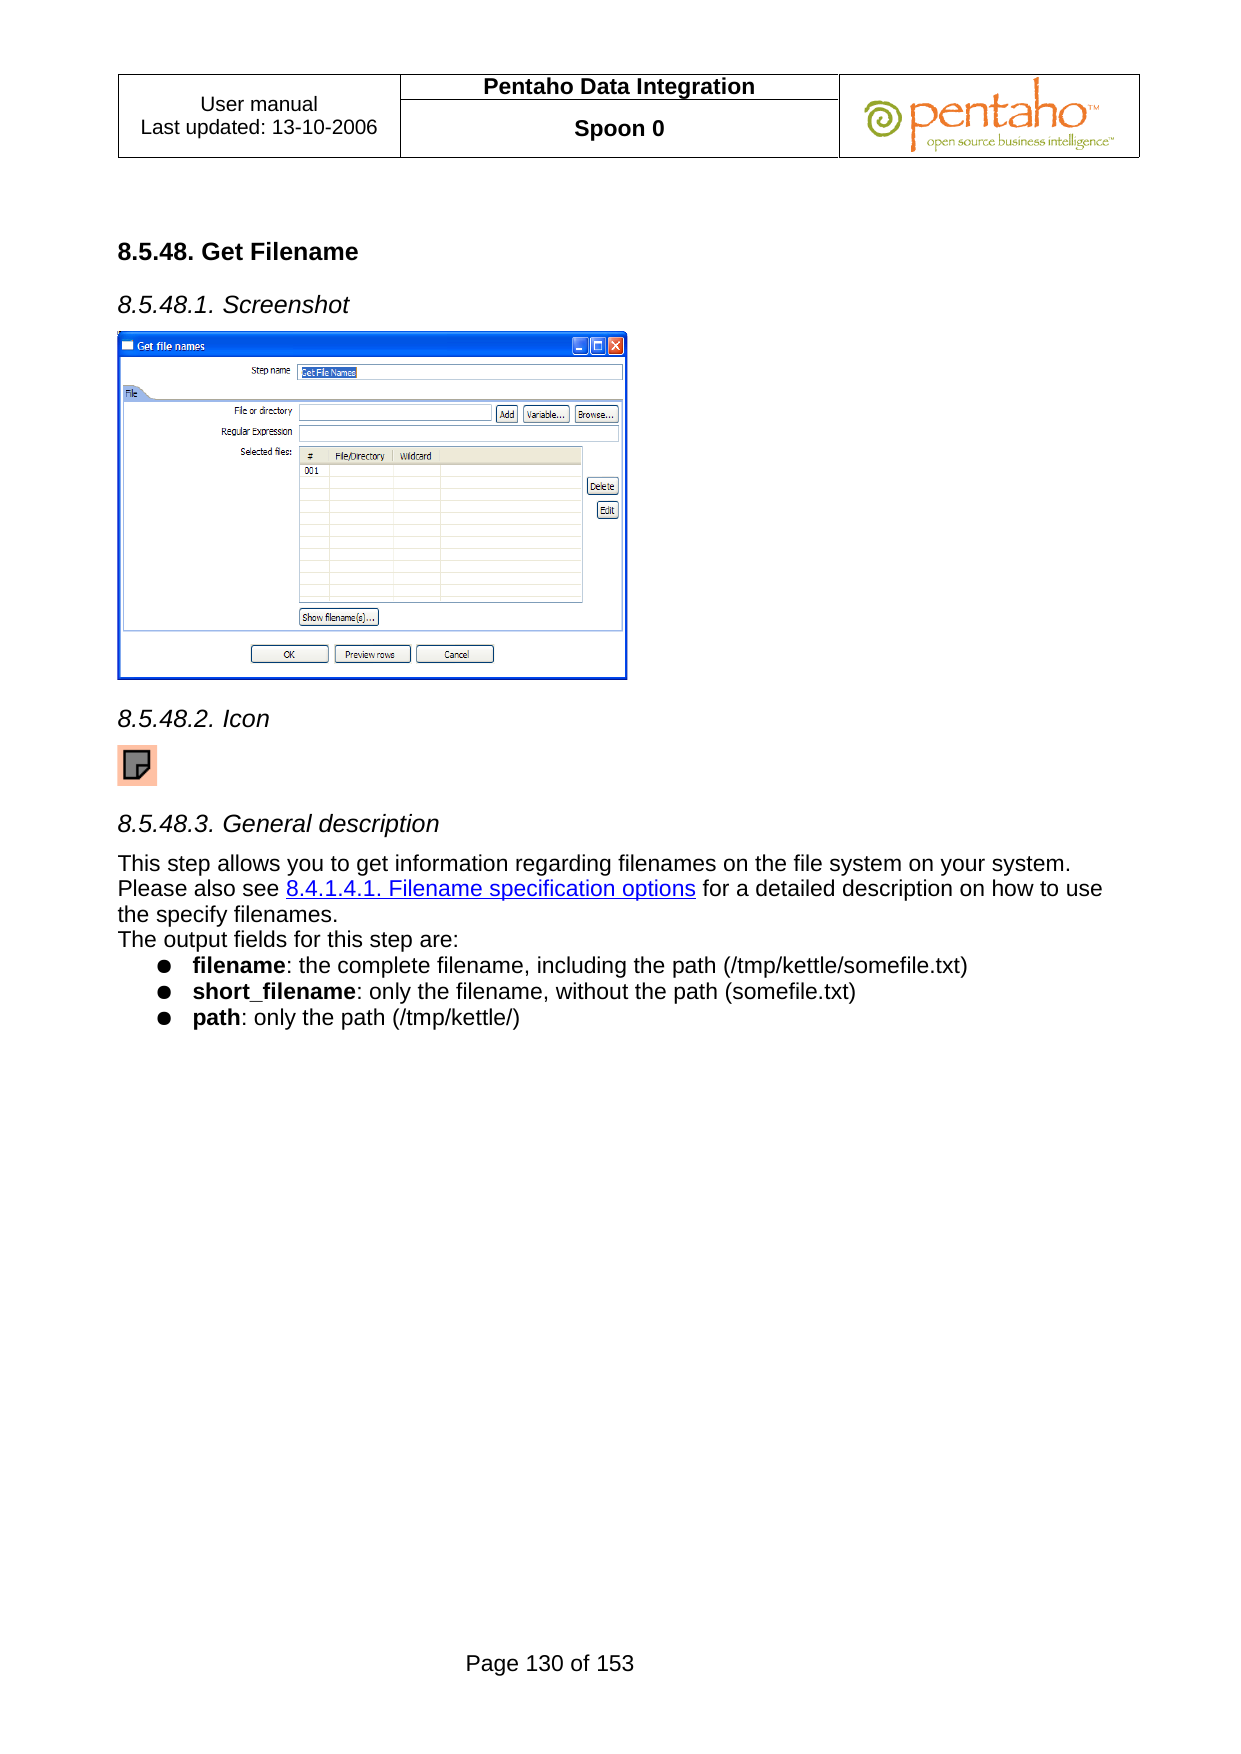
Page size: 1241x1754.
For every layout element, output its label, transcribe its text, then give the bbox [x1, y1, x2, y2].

picture [117, 331, 628, 680]
list short_filename: only the filename, without the path (somefile.txt) [155, 978, 1137, 1004]
subtitle Screenshot [117, 291, 1137, 319]
subtitle Icon [117, 704, 1137, 733]
list path: only the path (/tmp/kettle/) [155, 1004, 1137, 1030]
text The output fields for this step are: [117, 927, 1137, 953]
text Please also see 8.4.1.4.1. Filename specification options for a detailed description on how to use the specify filenames. [117, 876, 1137, 927]
picture [117, 745, 158, 786]
subtitle Get Filename [117, 238, 1137, 266]
subtitle General description [117, 810, 1137, 838]
list filename: the complete filename, including the path (/tmp/kettle/somefile.txt) [155, 953, 1137, 978]
text This step allows you to get information regarding filenames on the file system on your system. [117, 851, 1137, 876]
